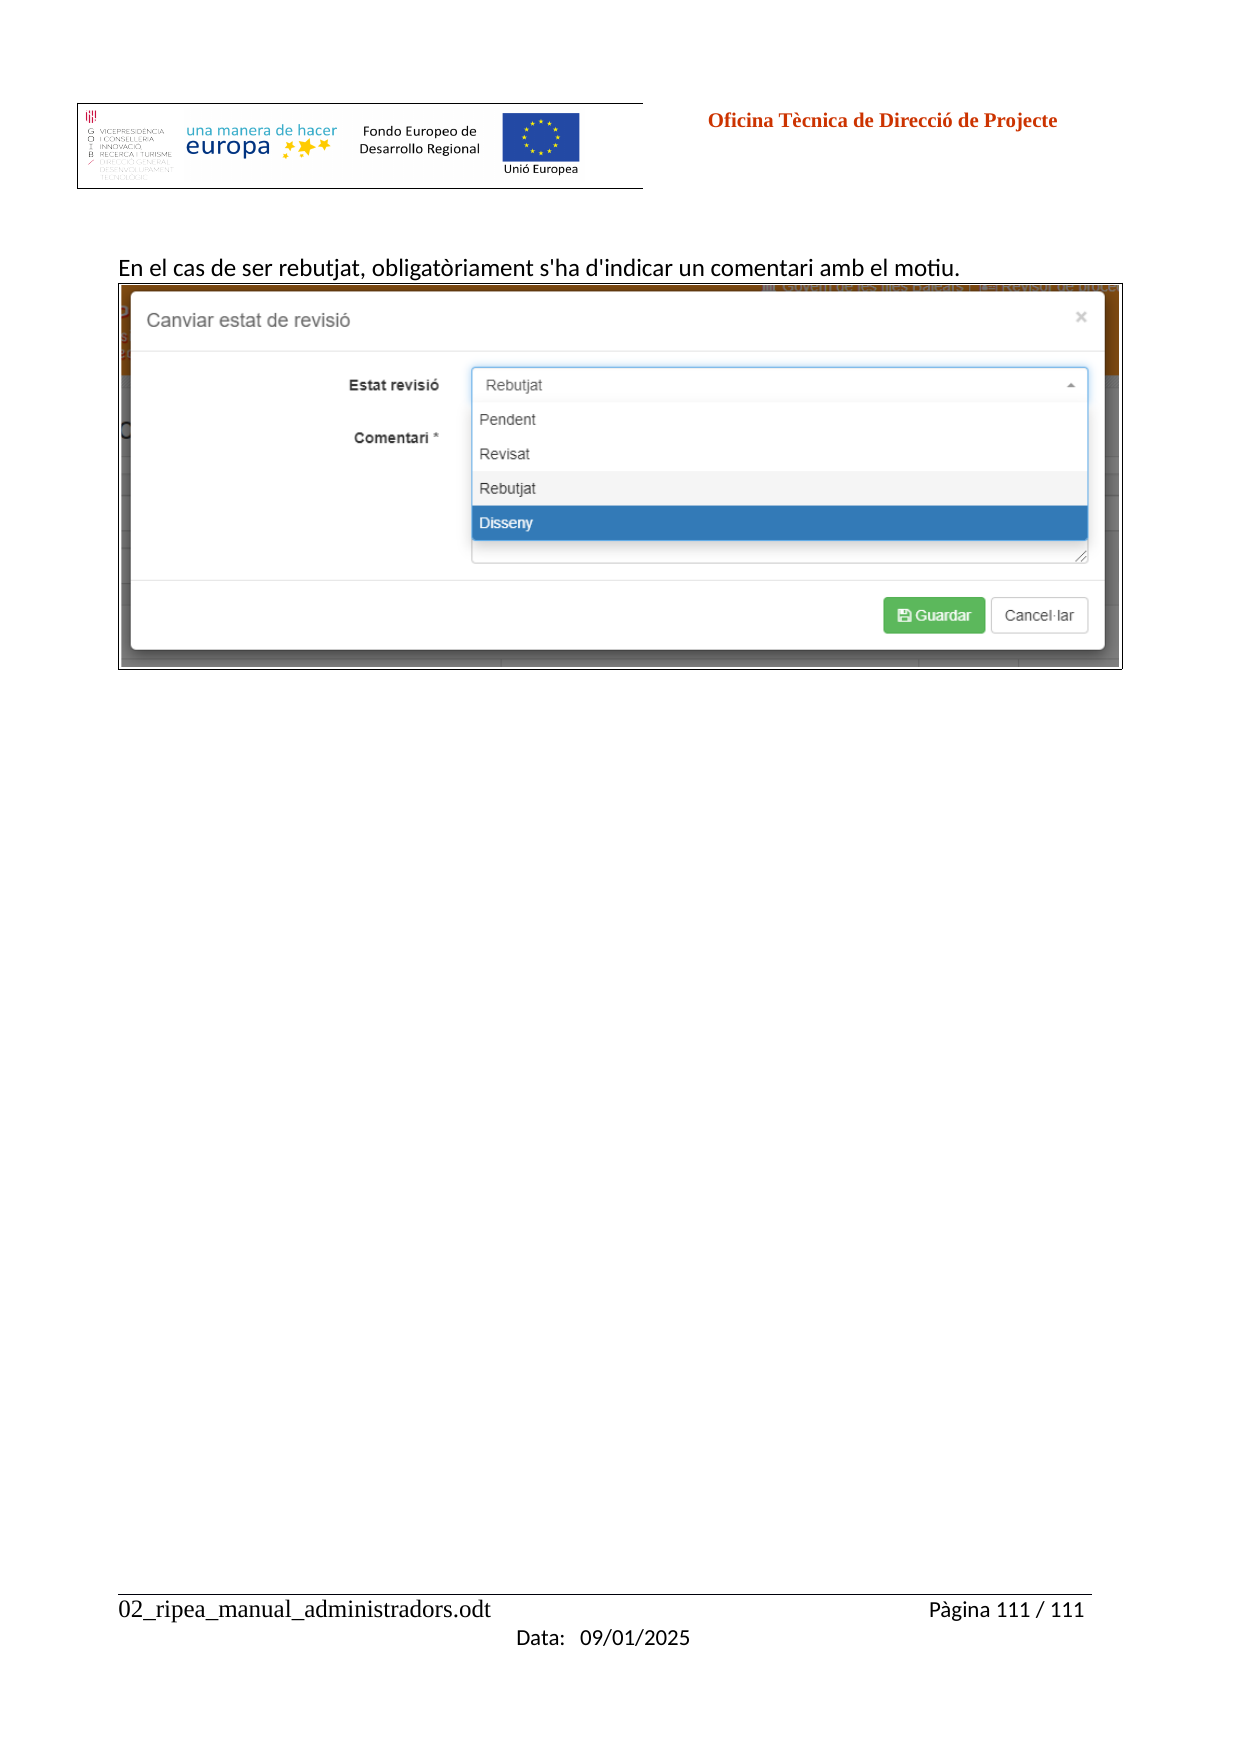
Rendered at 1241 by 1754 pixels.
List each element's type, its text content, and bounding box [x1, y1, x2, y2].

text En el cas de ser rebutjat, obligatòriament s'ha d'indicar un comentari amb el motiu. [118, 252, 1122, 282]
picture [82, 108, 178, 182]
picture [121, 285, 1119, 667]
picture [184, 108, 585, 182]
